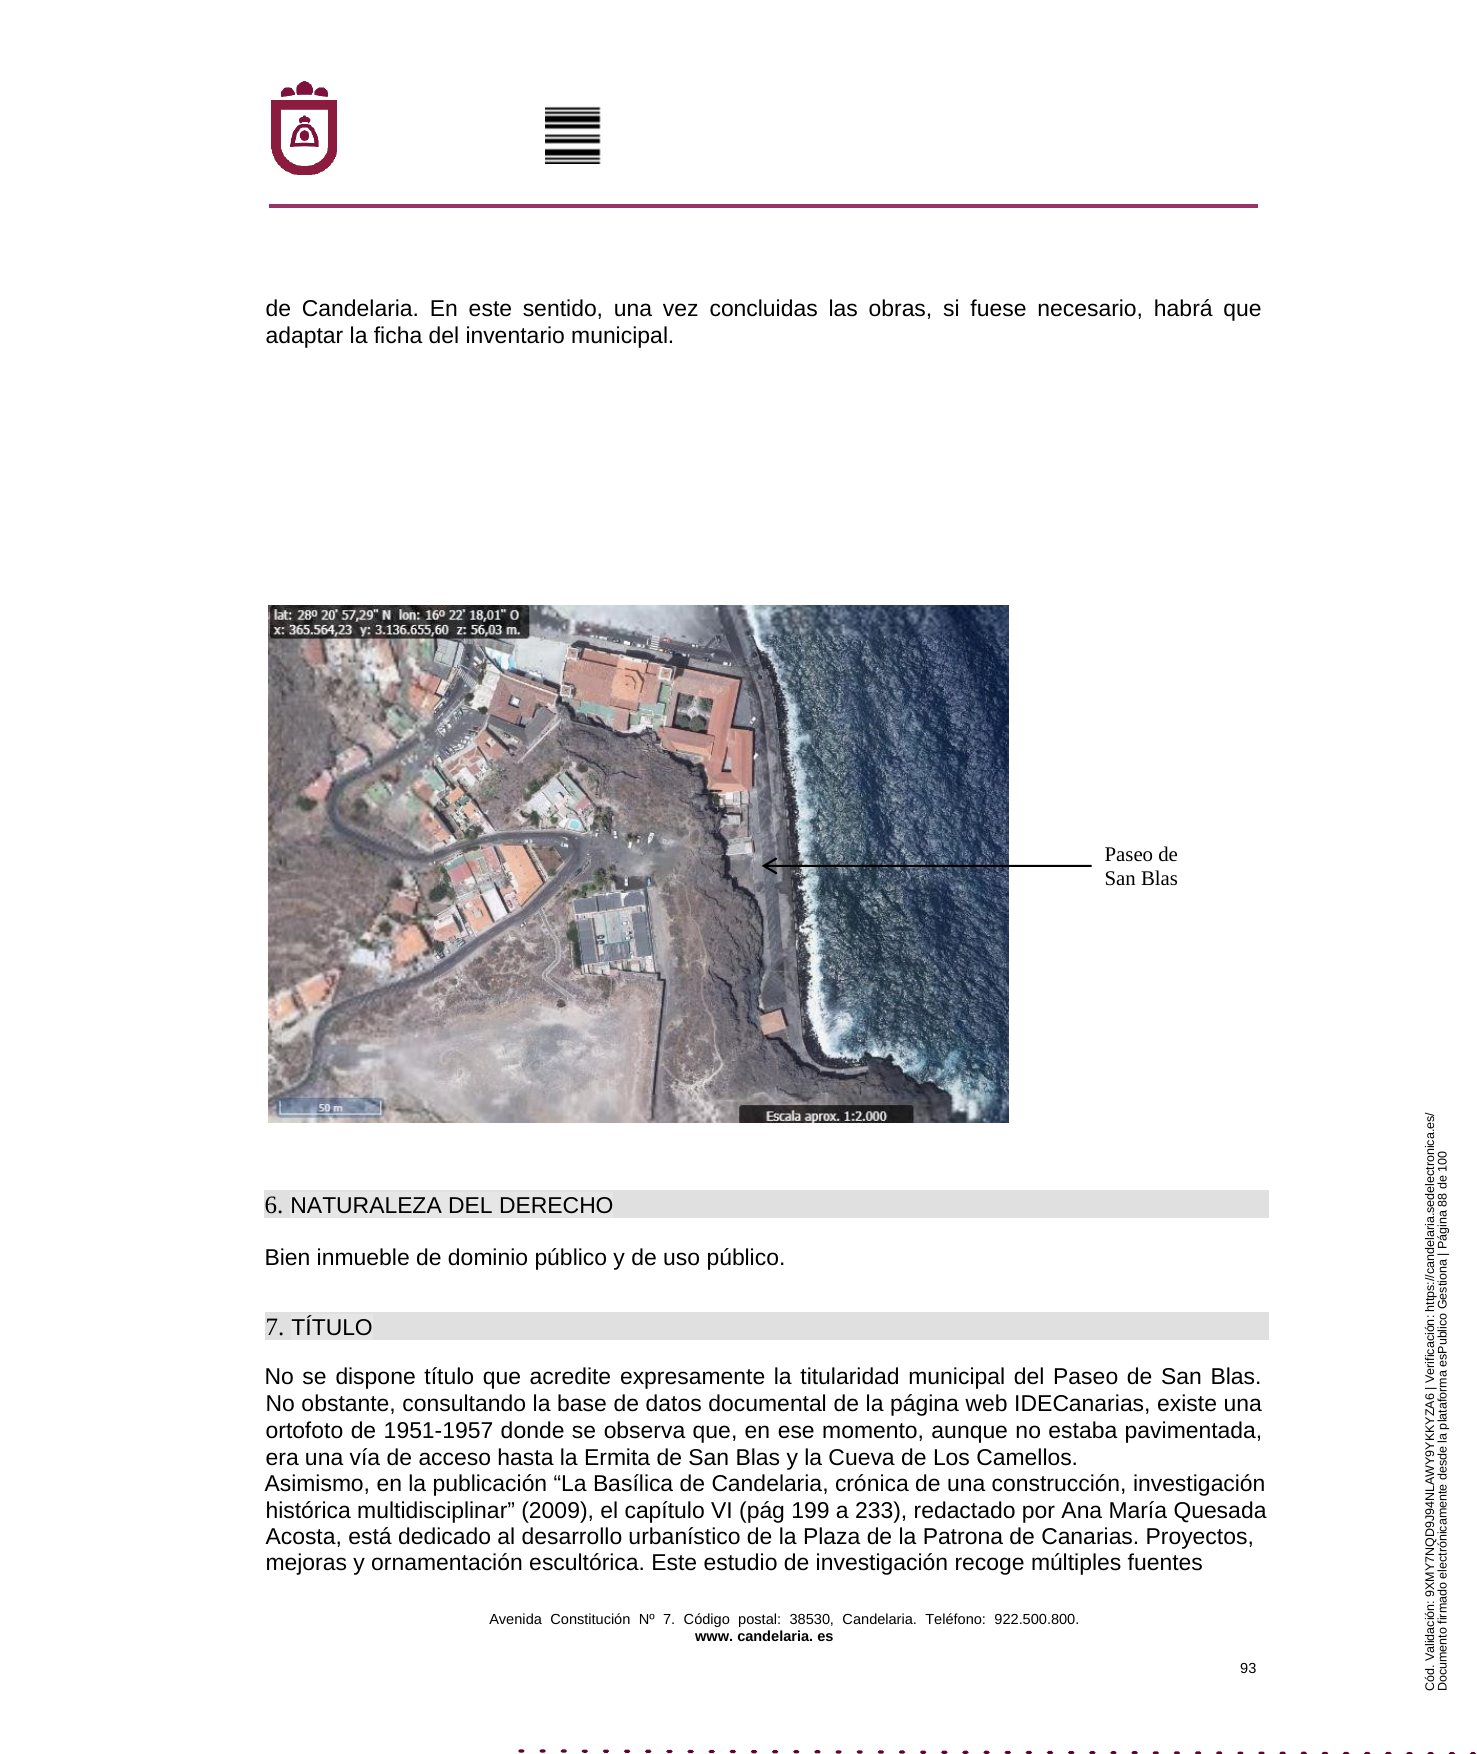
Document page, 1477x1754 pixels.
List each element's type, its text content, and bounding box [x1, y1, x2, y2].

text No se dispone título que acredite expresamente la titularidad municipal del Paseo de San Blas. No obstante, consultando la base de datos documental de la página web IDECanarias, existe una ortofoto de 1951-1957 donde se observa que, en ese momento, aunque no estaba pavimentada, era una vía de acceso hasta la Ermita de San Blas y la Cueva de Los Camellos. [264, 1363, 1263, 1470]
text Bien inmueble de dominio público y de uso público. [264, 1242, 1263, 1271]
text Asimismo, en la publicación “La Basílica de Candelaria, crónica de una construcción, investigación histórica multidisciplinar” (2009), el capítulo VI (pág 199 a 233), redactado por Ana María Quesada Acosta, está dedicado al desarrollo urbanístico de la Plaza de la Patrona de Canarias. Proyectos, mejoras y ornamentación escultórica. Este estudio de investigación recoge múltiples fuentes [264, 1471, 1269, 1575]
text 6. NATURALEZA DEL DERECHO [264, 1190, 1269, 1218]
text de Candelaria. En este sentido, una vez concluidas las obras, si fuese necesario, habrá que adaptar la ficha del inventario municipal. [264, 295, 1263, 348]
subtitle 7. TÍTULO [265, 1312, 1269, 1340]
